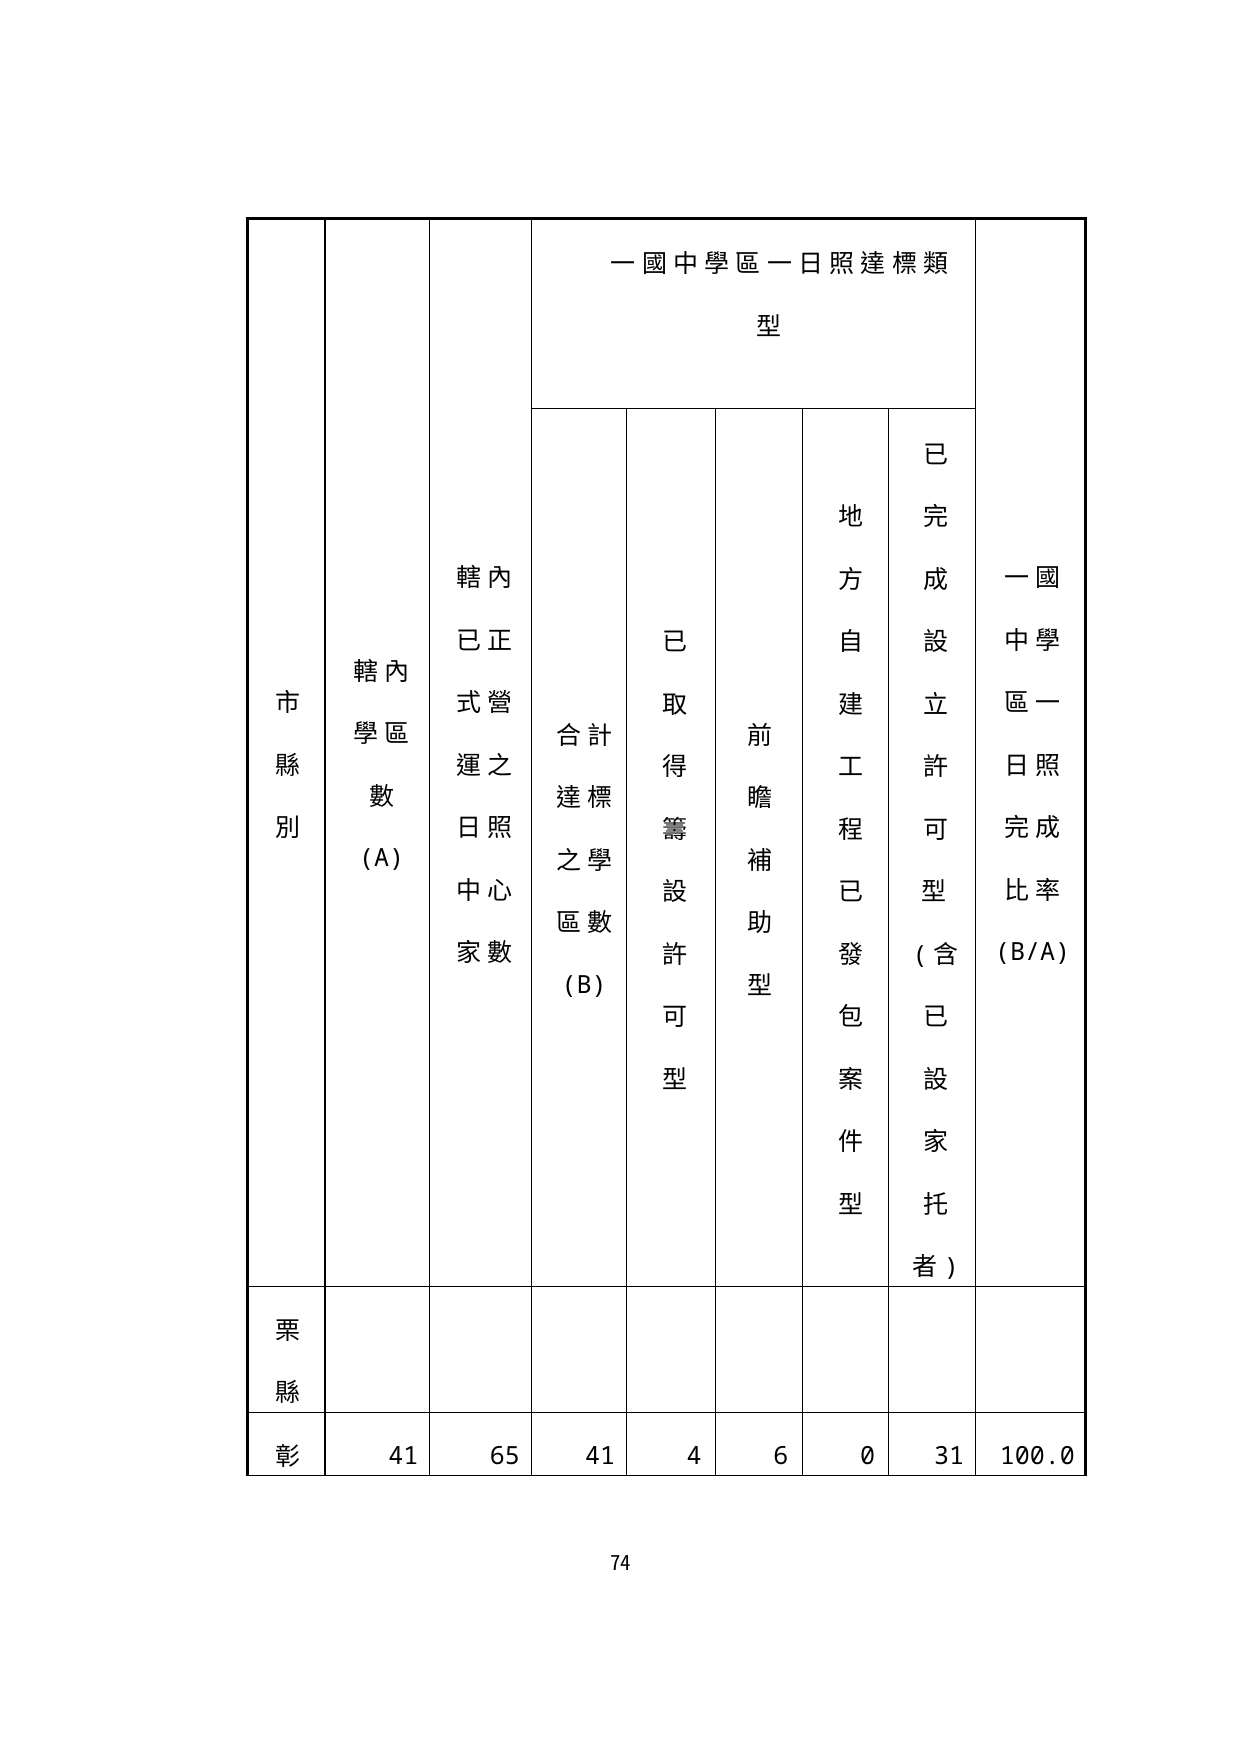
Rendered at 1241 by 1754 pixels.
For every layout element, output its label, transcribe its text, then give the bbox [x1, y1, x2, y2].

table_cell 栗縣 [249, 1287, 324, 1412]
table_header 轄內學區數(A) [326, 220, 429, 1286]
table_cell 合計達標之學區數 (B) [532, 409, 626, 1286]
table_cell 65 [430, 1413, 531, 1475]
table_header 市縣別 [249, 220, 324, 1286]
table_cell 已取得籌設許可型 [627, 409, 715, 1286]
table_cell 41 [532, 1413, 626, 1475]
table_cell 0 [803, 1413, 888, 1475]
table_cell [889, 1287, 975, 1412]
table_cell [803, 1287, 888, 1412]
table_header 一國中學區一日照完成比率 (B/A) [976, 220, 1084, 1286]
table_cell [326, 1287, 429, 1412]
table_cell [430, 1287, 531, 1412]
table_cell [532, 1287, 626, 1412]
table_cell [627, 1287, 715, 1412]
table_cell 41 [326, 1413, 429, 1475]
table_cell 地方自建工程已發包案件型 [803, 409, 888, 1286]
table_cell 31 [889, 1413, 975, 1475]
table_cell [716, 1287, 802, 1412]
table_header 一國中學區一日照達標類型 [532, 220, 975, 407]
table_cell 已完成設立許可型(含已設家托者) [889, 409, 975, 1286]
table_cell 100.0 [976, 1413, 1084, 1475]
table_cell 彰 [249, 1413, 324, 1475]
table_cell [976, 1287, 1084, 1412]
table_header 轄內已正式營運之日照中心家數 [430, 220, 531, 1286]
table_cell 4 [627, 1413, 715, 1475]
table_cell 前瞻補助型 [716, 409, 802, 1286]
table_cell 6 [716, 1413, 802, 1475]
